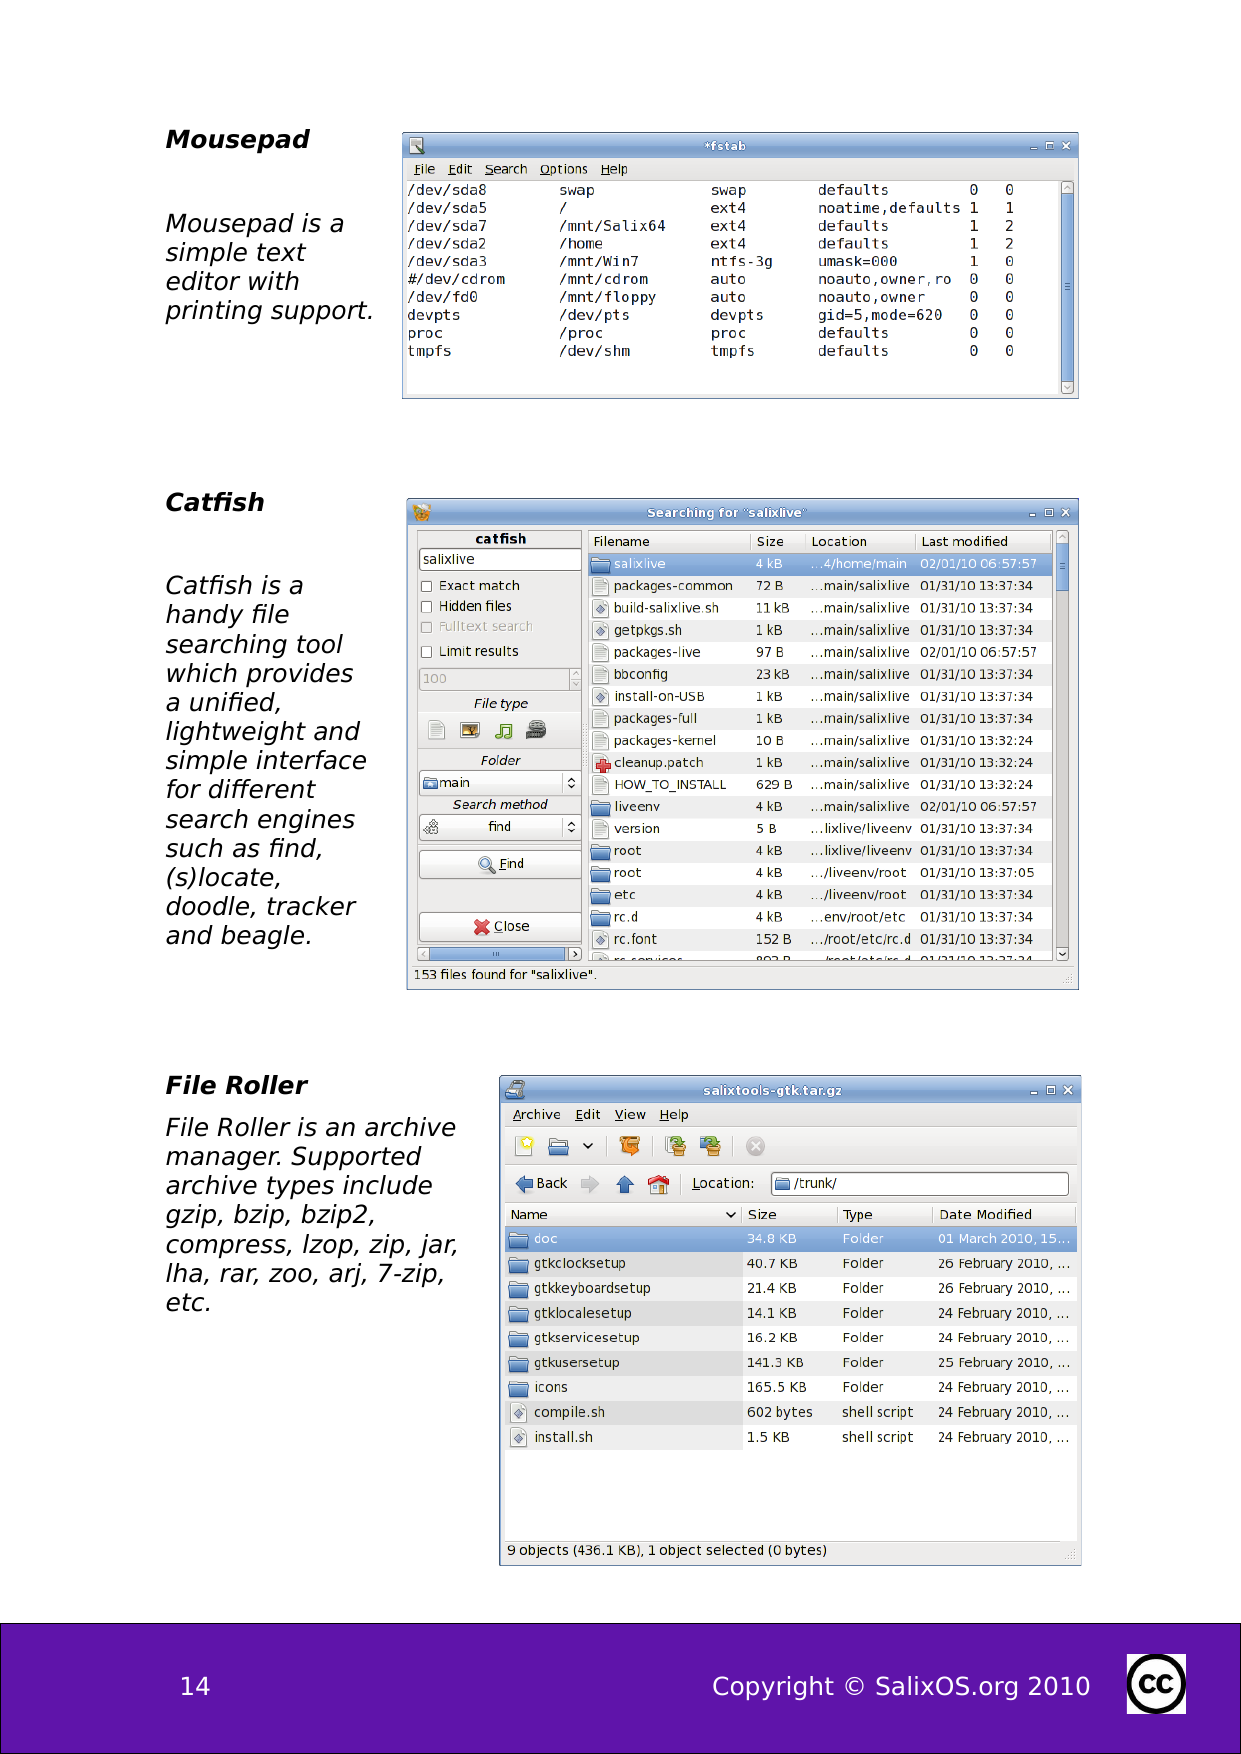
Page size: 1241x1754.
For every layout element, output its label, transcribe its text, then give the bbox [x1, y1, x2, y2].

text [1079, 209, 1104, 326]
picture [1126, 1654, 1186, 1714]
text [1082, 1113, 1104, 1317]
subtitle Mousepad [165, 126, 1104, 155]
text [1079, 572, 1104, 951]
subtitle Catfish [165, 488, 1104, 517]
text Mousepad is a simple text editor with printing support. [165, 209, 402, 326]
subtitle File Roller [165, 1072, 1104, 1101]
picture [402, 132, 1079, 399]
text Catfish is a handy file searching tool which provides a unified, lightweight and simple interface for different search engines such as find, (s)locate, doodle, tracker and beagle. [165, 572, 406, 951]
text File Roller is an archive manager. Supported archive types include gzip, bzip, bzip2, compress, lzop, zip, jar, lha, rar, zoo, arj, 7-zip, etc. [165, 1113, 499, 1317]
picture [499, 1075, 1082, 1566]
picture [406, 498, 1079, 990]
